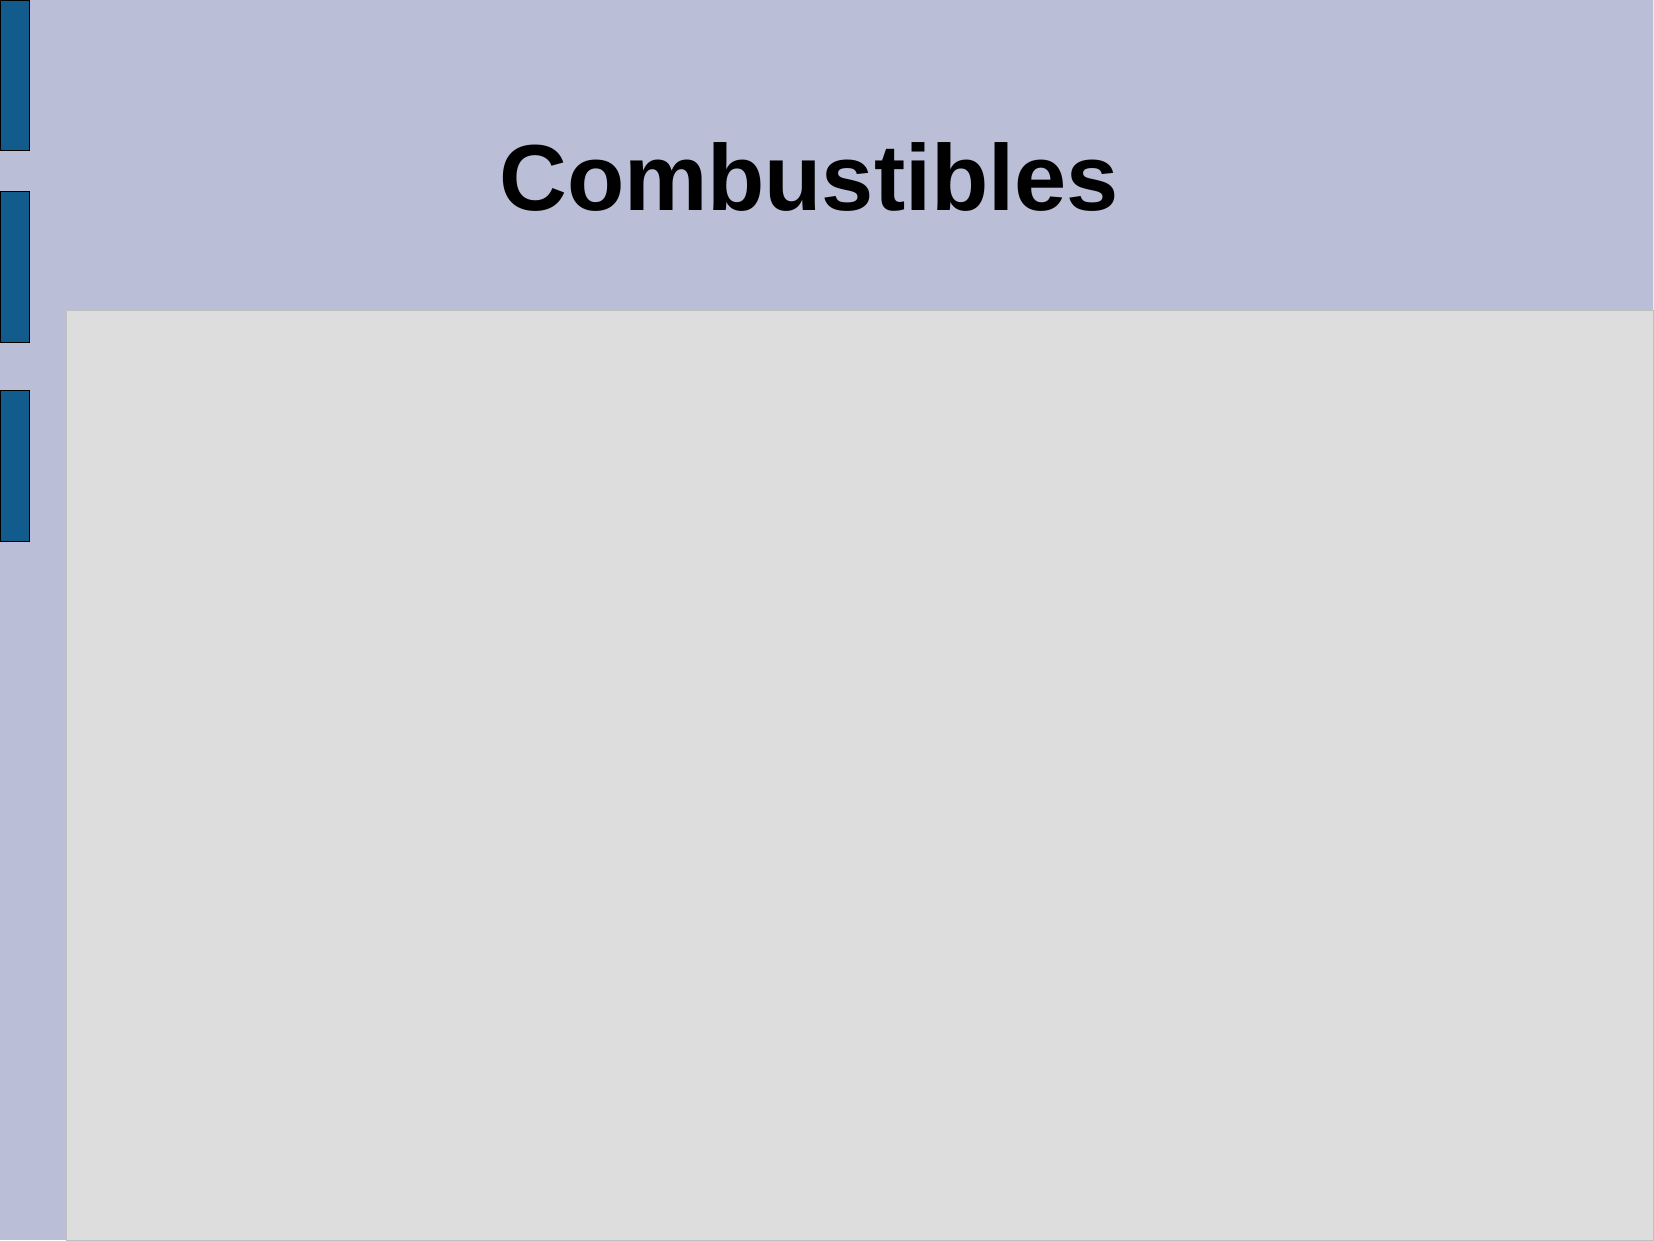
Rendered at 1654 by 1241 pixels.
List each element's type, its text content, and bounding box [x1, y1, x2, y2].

text_box Combustibles [484, 118, 1182, 266]
